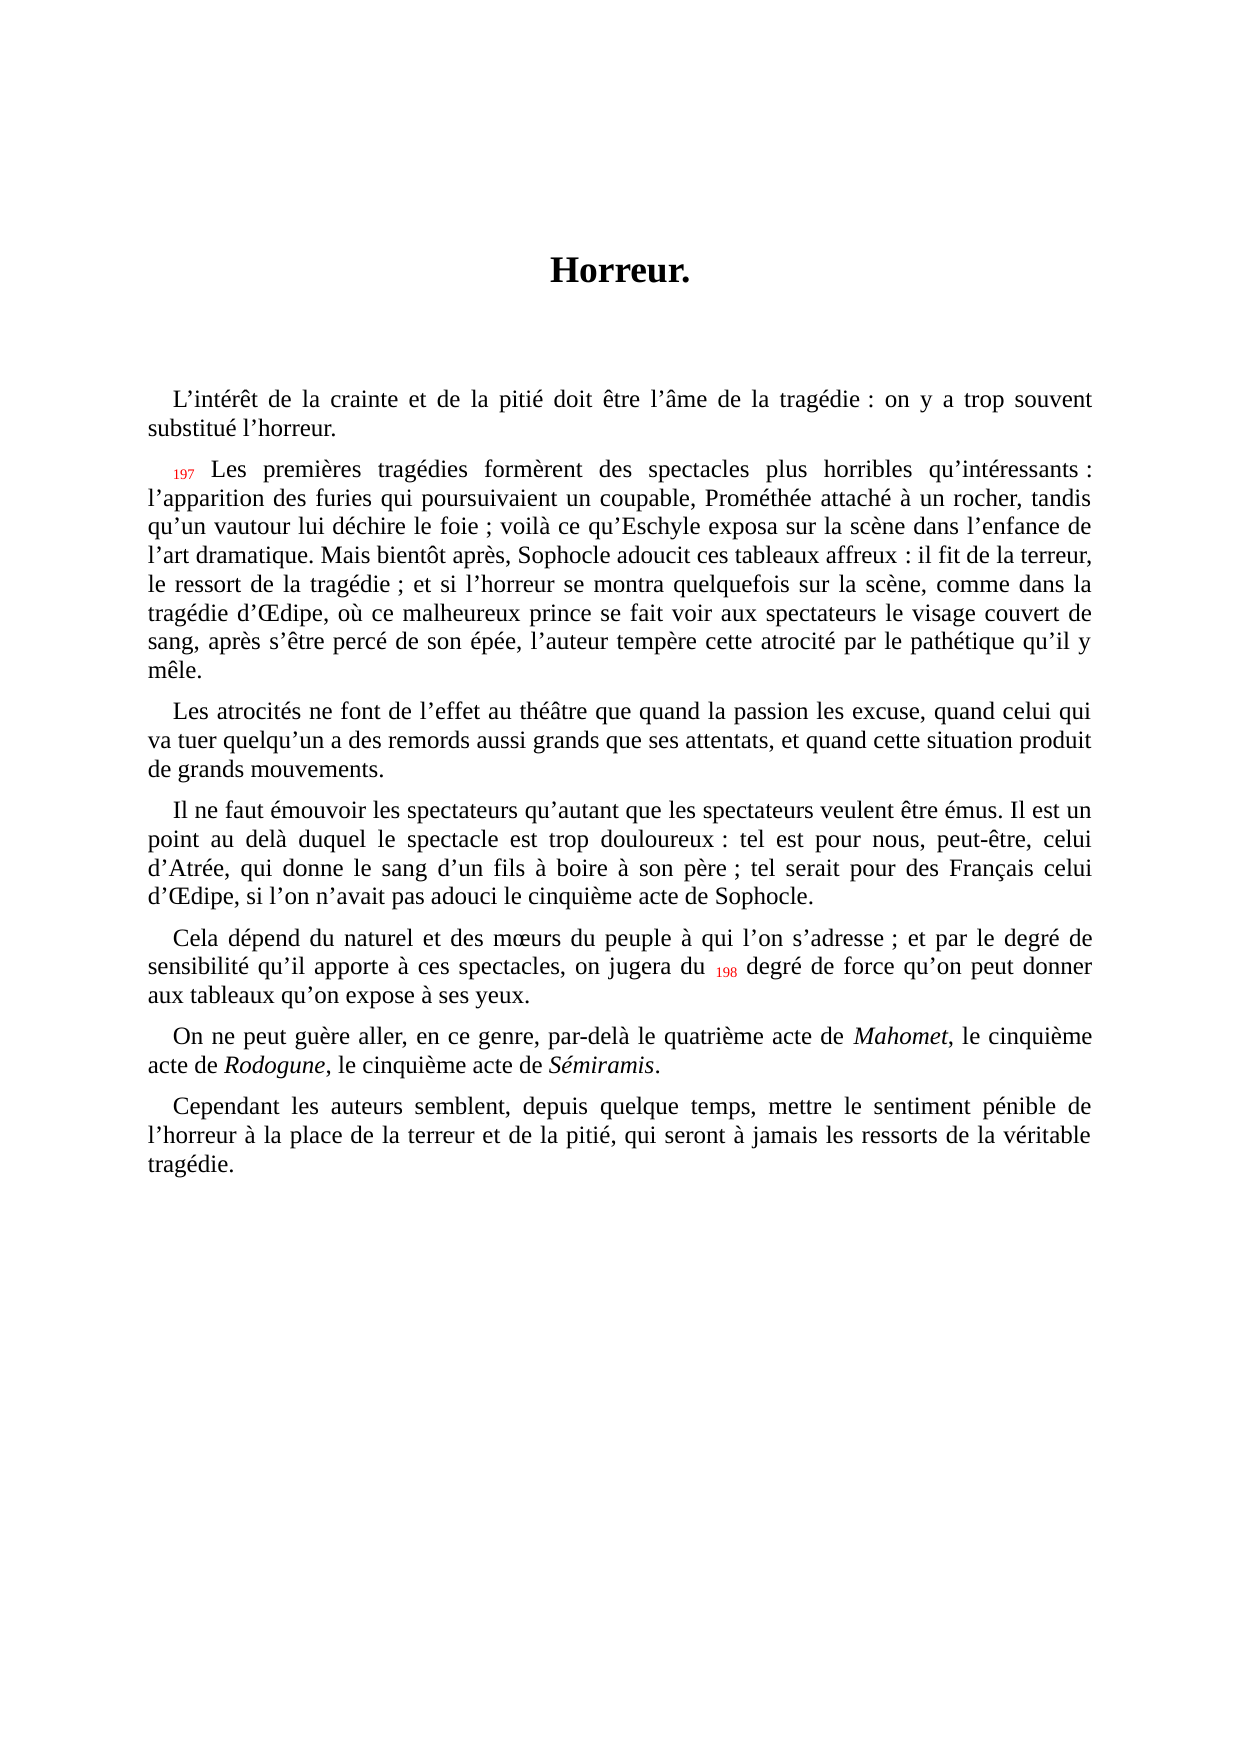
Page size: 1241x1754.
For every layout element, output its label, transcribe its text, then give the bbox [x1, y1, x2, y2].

text Cependant les auteurs semblent, depuis quelque temps, mettre le sentiment pénible de l’horreur à la place de la terreur et de la pitié, qui seront à jamais les ressorts de la véritable tragédie. [148, 1091, 1093, 1178]
text 197 Les premières tragédies formèrent des spectacles plus horribles qu’intéressants : l’apparition des furies qui poursuivaient un coupable, Prométhée attaché à un rocher, tandis qu’un vautour lui déchire le foie ; voilà ce qu’Eschyle exposa sur la scène dans l’enfance de l’art dramatique. Mais bientôt après, Sophocle adoucit ces tableaux affreux : il fit de la terreur, le ressort de la tragédie ; et si l’horreur se montra quelquefois sur la scène, comme dans la tragédie d’Œdipe, où ce malheureux prince se fait voir aux spectateurs le visage couvert de sang, après s’être percé de son épée, l’auteur tempère cette atrocité par le pathétique qu’il y mêle. [148, 454, 1093, 684]
text Les atrocités ne font de l’effet au théâtre que quand la passion les excuse, quand celui qui va tuer quelqu’un a des remords aussi grands que ses attentats, et quand cette situation produit de grands mouvements. [148, 696, 1093, 783]
subtitle Horreur. [148, 248, 1093, 291]
text Cela dépend du naturel et des mœurs du peuple à qui l’on s’adresse ; et par le degré de sensibilité qu’il apporte à ces spectacles, on jugera du 198 degré de force qu’on peut donner aux tableaux qu’on expose à ses yeux. [148, 923, 1093, 1009]
text On ne peut guère aller, en ce genre, par-delà le quatrième acte de Mahomet, le cinquième acte de Rodogune, le cinquième acte de Sémiramis. [148, 1021, 1093, 1079]
text Il ne faut émouvoir les spectateurs qu’autant que les spectateurs veulent être émus. Il est un point au delà duquel le spectacle est trop douloureux : tel est pour nous, peut-être, celui d’Atrée, qui donne le sang d’un fils à boire à son père ; tel serait pour des Français celui d’Œdipe, si l’on n’avait pas adouci le cinquième acte de Sophocle. [148, 795, 1093, 910]
text L’intérêt de la crainte et de la pitié doit être l’âme de la tragédie : on y a trop souvent substitué l’horreur. [148, 384, 1093, 441]
